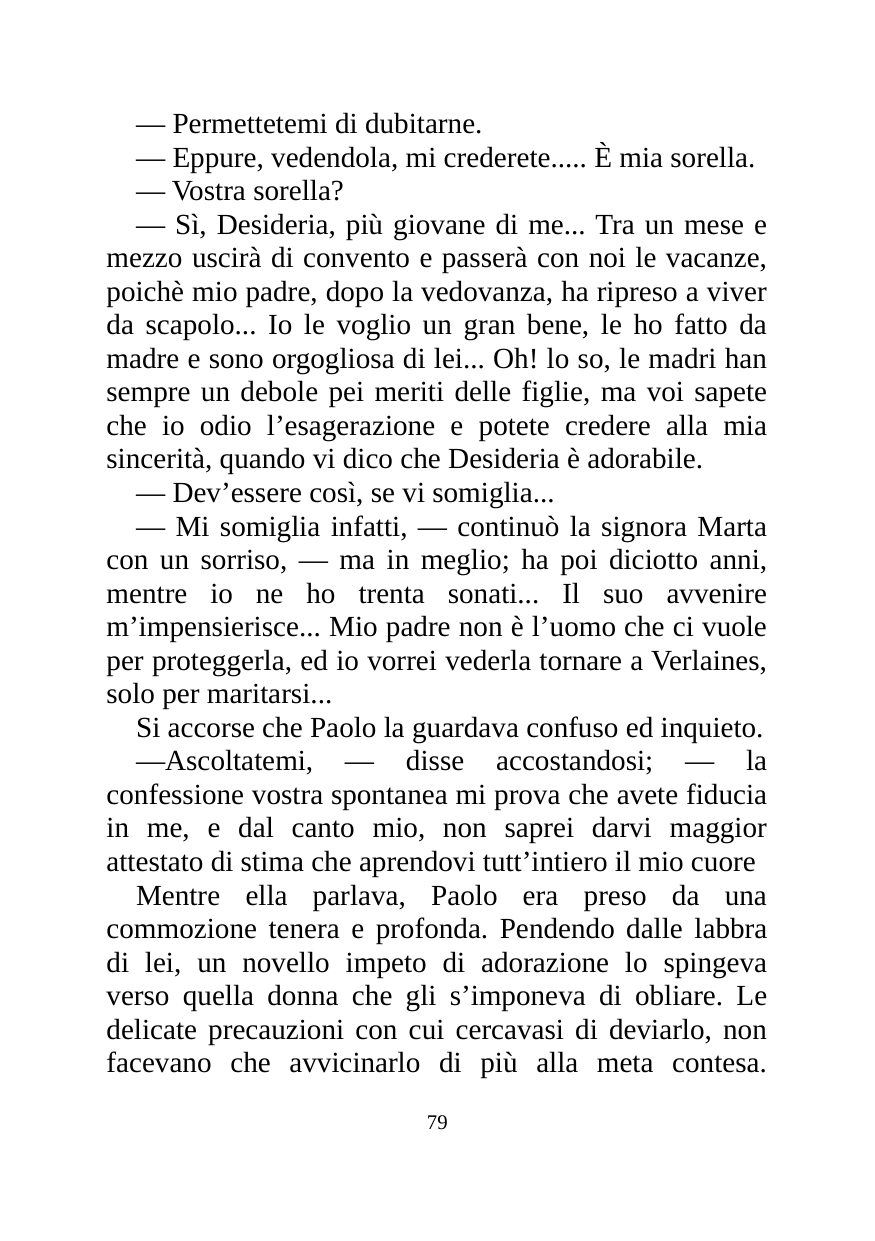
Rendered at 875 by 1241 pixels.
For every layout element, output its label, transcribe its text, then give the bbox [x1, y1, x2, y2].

text — Dev’essere così, se vi somiglia... [106, 475, 768, 509]
text —Ascoltatemi, — disse accostandosi; — la confessione vostra spontanea mi prova che avete fiducia in me, e dal canto mio, non saprei darvi maggior attestato di stima che aprendovi tutt’intiero il mio cuore [106, 743, 768, 878]
text — Permettetemi di dubitarne. [106, 106, 768, 140]
text — Sì, Desideria, più giovane di me... Tra un mese e mezzo uscirà di convento e passerà con noi le vacanze, poichè mio padre, dopo la vedovanza, ha ripreso a viver da scapolo... Io le voglio un gran bene, le ho fatto da madre e sono orgogliosa di lei... Oh! lo so, le madri han sempre un debole pei meriti delle figlie, ma voi sapete che io odio l’esagerazione e potete credere alla mia sincerità, quando vi dico che Desideria è adorabile. [106, 207, 768, 475]
text — Eppure, vedendola, mi crederete..... È mia sorella. [106, 140, 768, 173]
text Si accorse che Paolo la guardava confuso ed inquieto. [106, 710, 768, 743]
text — Mi somiglia infatti, — continuò la signora Marta con un sorriso, — ma in meglio; ha poi diciotto anni, mentre io ne ho trenta sonati... Il suo avvenire m’impensierisce... Mio padre non è l’uomo che ci vuole per proteggerla, ed io vorrei vederla tornare a Verlaines, solo per maritarsi... [106, 509, 768, 710]
text Mentre ella parlava, Paolo era preso da una commozione tenera e profonda. Pendendo dalle labbra di lei, un novello impeto di adorazione lo spingeva verso quella donna che gli s’imponeva di obliare. Le delicate precauzioni con cui cercavasi di deviarlo, non facevano che avvicinarlo di più alla meta contesa. [106, 878, 768, 1079]
text — Vostra sorella? [106, 173, 768, 207]
